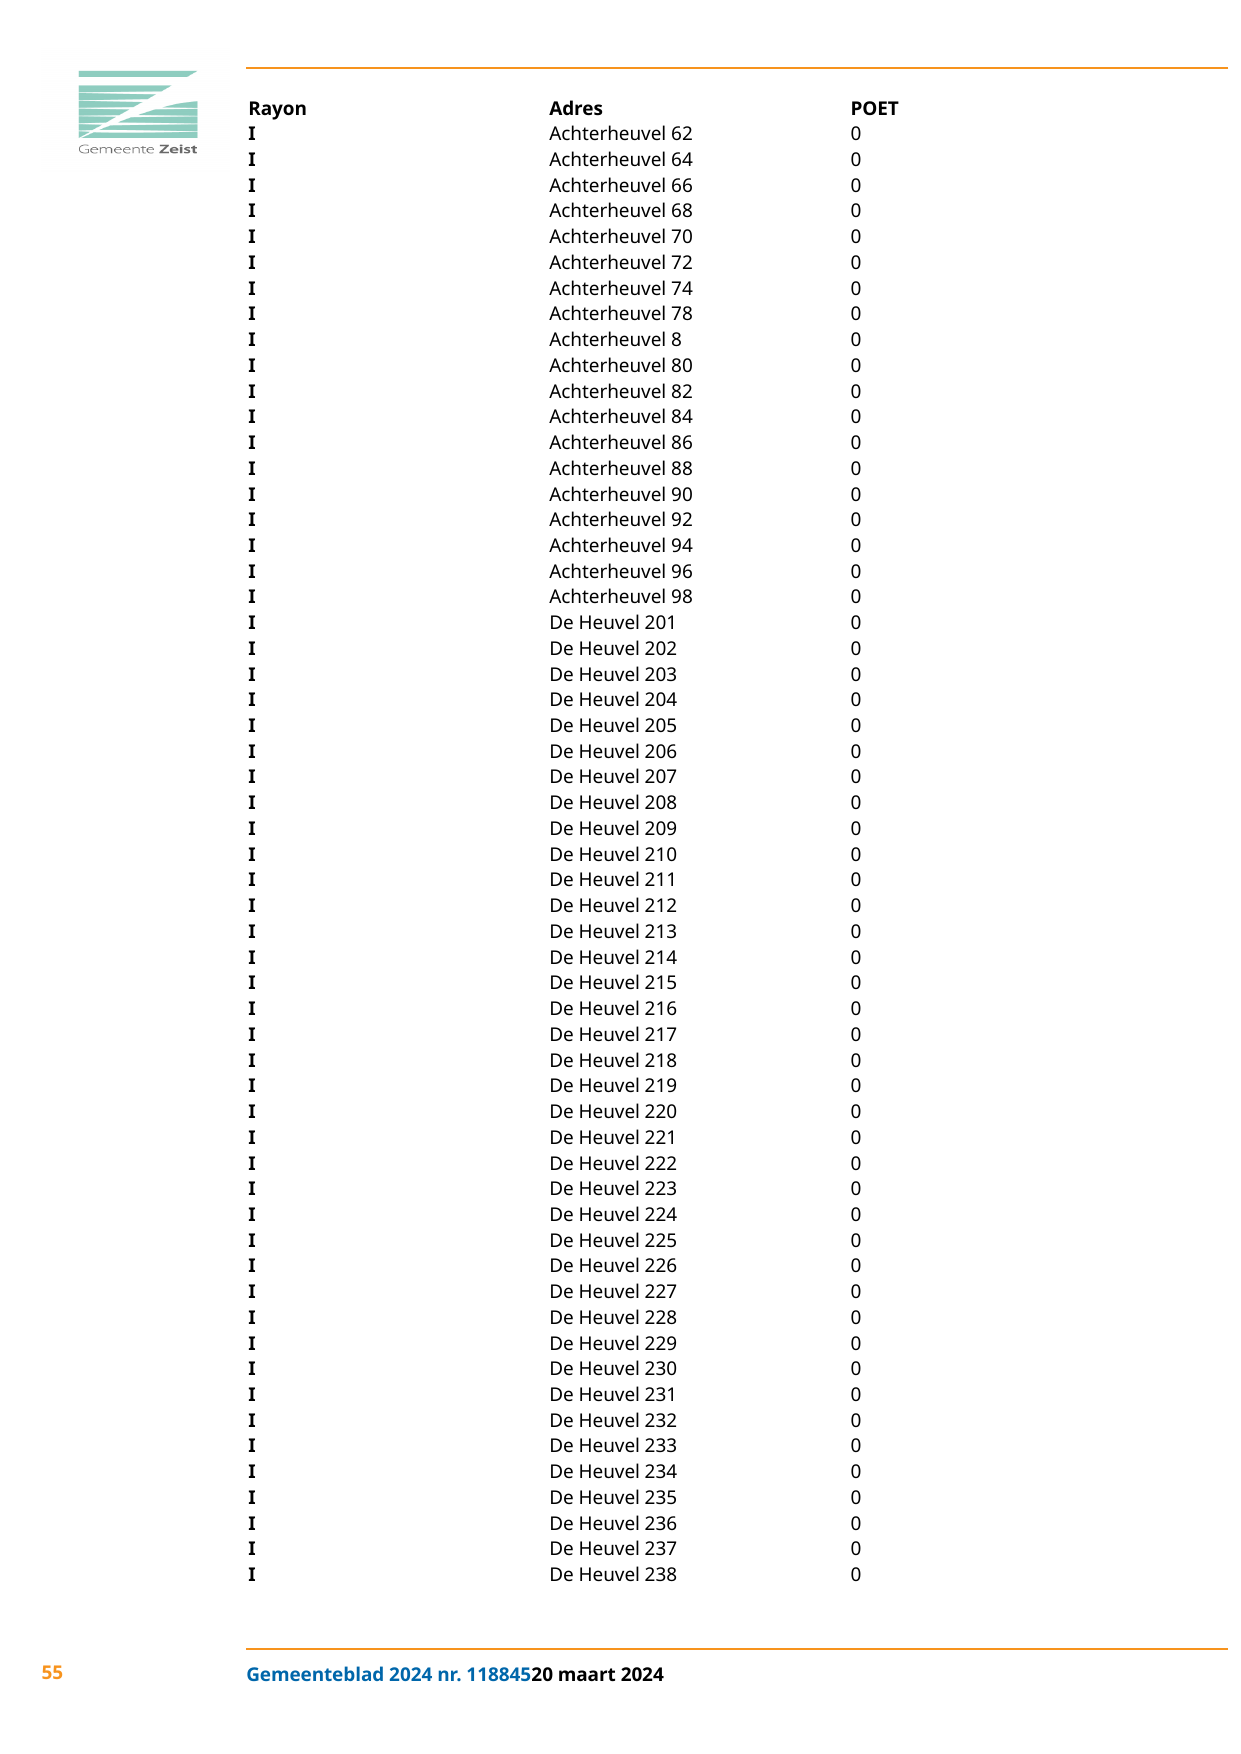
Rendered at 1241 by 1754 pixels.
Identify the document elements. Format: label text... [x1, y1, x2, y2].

table_cell I [248, 1021, 549, 1047]
table_cell De Heuvel 206 [549, 738, 850, 764]
table_cell De Heuvel 211 [549, 867, 850, 892]
table_cell 0 [850, 1381, 1152, 1407]
table_cell 0 [850, 1175, 1152, 1201]
table_cell De Heuvel 230 [549, 1356, 850, 1381]
table_cell I [248, 1150, 549, 1175]
table_cell 0 [850, 1047, 1152, 1072]
table_cell 0 [850, 1278, 1152, 1304]
table_cell Achterheuvel 8 [549, 326, 850, 352]
table_cell I [248, 146, 549, 172]
table_cell 0 [850, 970, 1152, 995]
table_cell 0 [850, 1098, 1152, 1124]
table_cell De Heuvel 205 [549, 712, 850, 738]
table_cell I [248, 893, 549, 918]
table_cell 0 [850, 378, 1152, 403]
table_cell I [248, 867, 549, 892]
table_cell 0 [850, 1330, 1152, 1356]
table_cell 0 [850, 1561, 1152, 1587]
table_cell 0 [850, 918, 1152, 944]
table_header Adres [549, 95, 850, 121]
table_cell 0 [850, 146, 1152, 172]
table_cell Achterheuvel 84 [549, 404, 850, 429]
table_cell 0 [850, 1124, 1152, 1150]
table_cell De Heuvel 236 [549, 1510, 850, 1536]
table_cell De Heuvel 209 [549, 815, 850, 841]
table_cell Achterheuvel 68 [549, 198, 850, 223]
table_cell 0 [850, 121, 1152, 146]
table_cell I [248, 1227, 549, 1253]
table_cell I [248, 995, 549, 1021]
table_cell I [248, 1201, 549, 1227]
table_cell I [248, 481, 549, 506]
table_cell De Heuvel 232 [549, 1407, 850, 1433]
table_cell De Heuvel 213 [549, 918, 850, 944]
table_cell De Heuvel 226 [549, 1253, 850, 1278]
picture [41, 47, 231, 172]
table_cell 0 [850, 1459, 1152, 1484]
table_cell 0 [850, 1484, 1152, 1510]
table_cell 0 [850, 944, 1152, 969]
table_cell I [248, 429, 549, 455]
table_cell 0 [850, 558, 1152, 584]
table_cell 0 [850, 404, 1152, 429]
table_cell De Heuvel 214 [549, 944, 850, 969]
table_cell 0 [850, 1021, 1152, 1047]
table_cell 0 [850, 841, 1152, 867]
table_cell Achterheuvel 96 [549, 558, 850, 584]
table_cell I [248, 224, 549, 249]
table_cell De Heuvel 228 [549, 1304, 850, 1330]
table_cell I [248, 275, 549, 301]
table_cell I [248, 764, 549, 789]
table_cell I [248, 1484, 549, 1510]
table_cell I [248, 532, 549, 558]
table_cell 0 [850, 1227, 1152, 1253]
table_cell De Heuvel 207 [549, 764, 850, 789]
table_cell I [248, 790, 549, 815]
table_cell I [248, 1561, 549, 1587]
table_cell Achterheuvel 66 [549, 172, 850, 198]
table_cell 0 [850, 635, 1152, 661]
table_cell I [248, 1356, 549, 1381]
table_cell De Heuvel 224 [549, 1201, 850, 1227]
table_cell 0 [850, 275, 1152, 301]
table_cell I [248, 198, 549, 223]
table_cell De Heuvel 223 [549, 1175, 850, 1201]
table_cell I [248, 506, 549, 532]
table_cell De Heuvel 201 [549, 609, 850, 635]
table_cell I [248, 1536, 549, 1561]
table_cell 0 [850, 1407, 1152, 1433]
table_cell De Heuvel 204 [549, 687, 850, 712]
table_cell 0 [850, 1356, 1152, 1381]
table_cell Achterheuvel 98 [549, 584, 850, 609]
table_cell Achterheuvel 70 [549, 224, 850, 249]
table_cell 0 [850, 1304, 1152, 1330]
table_cell 0 [850, 1201, 1152, 1227]
table_cell I [248, 1510, 549, 1536]
table_cell De Heuvel 208 [549, 790, 850, 815]
table_cell 0 [850, 1510, 1152, 1536]
table_cell De Heuvel 203 [549, 661, 850, 687]
table_cell Achterheuvel 86 [549, 429, 850, 455]
table_cell I [248, 249, 549, 275]
table_cell De Heuvel 235 [549, 1484, 850, 1510]
table_cell Achterheuvel 78 [549, 301, 850, 326]
table_cell I [248, 352, 549, 378]
table_cell I [248, 841, 549, 867]
table_cell De Heuvel 233 [549, 1433, 850, 1458]
table_cell I [248, 1124, 549, 1150]
table_cell De Heuvel 225 [549, 1227, 850, 1253]
table_cell I [248, 944, 549, 969]
table_cell 0 [850, 712, 1152, 738]
table_cell I [248, 635, 549, 661]
table_cell De Heuvel 212 [549, 893, 850, 918]
table_cell Achterheuvel 90 [549, 481, 850, 506]
table_cell De Heuvel 219 [549, 1073, 850, 1098]
table_cell Achterheuvel 88 [549, 455, 850, 481]
table_cell I [248, 1407, 549, 1433]
table_cell 0 [850, 661, 1152, 687]
table_cell I [248, 1073, 549, 1098]
table_cell 0 [850, 867, 1152, 892]
table_cell I [248, 1433, 549, 1458]
table_cell De Heuvel 210 [549, 841, 850, 867]
table_cell 0 [850, 224, 1152, 249]
table_cell 0 [850, 1150, 1152, 1175]
table_cell I [248, 738, 549, 764]
table_cell Achterheuvel 92 [549, 506, 850, 532]
table_cell 0 [850, 584, 1152, 609]
table_cell I [248, 584, 549, 609]
table_cell 0 [850, 609, 1152, 635]
table_cell 0 [850, 249, 1152, 275]
table_cell 0 [850, 738, 1152, 764]
table_cell 0 [850, 893, 1152, 918]
table_cell 0 [850, 995, 1152, 1021]
table_cell De Heuvel 218 [549, 1047, 850, 1072]
table_cell De Heuvel 234 [549, 1459, 850, 1484]
table_cell I [248, 1175, 549, 1201]
table_cell I [248, 404, 549, 429]
table_cell De Heuvel 222 [549, 1150, 850, 1175]
table_cell Achterheuvel 82 [549, 378, 850, 403]
table_cell I [248, 815, 549, 841]
table_cell Achterheuvel 64 [549, 146, 850, 172]
table_cell 0 [850, 455, 1152, 481]
table_cell I [248, 687, 549, 712]
table_cell Achterheuvel 94 [549, 532, 850, 558]
table_cell I [248, 558, 549, 584]
table_cell I [248, 1098, 549, 1124]
table_cell De Heuvel 202 [549, 635, 850, 661]
table_cell 0 [850, 481, 1152, 506]
table_cell 0 [850, 1433, 1152, 1458]
table_cell 0 [850, 352, 1152, 378]
table_cell I [248, 609, 549, 635]
table_cell I [248, 172, 549, 198]
table_cell 0 [850, 1253, 1152, 1278]
table_cell 0 [850, 1073, 1152, 1098]
table_cell 0 [850, 429, 1152, 455]
table_cell I [248, 712, 549, 738]
table_header Rayon [248, 95, 549, 121]
table_cell 0 [850, 790, 1152, 815]
table_cell I [248, 1381, 549, 1407]
table_cell I [248, 918, 549, 944]
table_cell I [248, 1253, 549, 1278]
table_cell I [248, 970, 549, 995]
table_cell De Heuvel 217 [549, 1021, 850, 1047]
table_cell De Heuvel 229 [549, 1330, 850, 1356]
table_cell De Heuvel 216 [549, 995, 850, 1021]
table_cell I [248, 1278, 549, 1304]
table_cell I [248, 1330, 549, 1356]
table_cell 0 [850, 172, 1152, 198]
table_cell De Heuvel 220 [549, 1098, 850, 1124]
table_cell Achterheuvel 74 [549, 275, 850, 301]
table_cell 0 [850, 506, 1152, 532]
table_cell 0 [850, 326, 1152, 352]
table_cell I [248, 121, 549, 146]
table_cell De Heuvel 238 [549, 1561, 850, 1587]
table_cell I [248, 378, 549, 403]
table_cell I [248, 1047, 549, 1072]
table_cell 0 [850, 687, 1152, 712]
table_cell 0 [850, 532, 1152, 558]
table_header POET [850, 95, 1152, 121]
table_cell De Heuvel 215 [549, 970, 850, 995]
table_cell Achterheuvel 72 [549, 249, 850, 275]
table_cell De Heuvel 227 [549, 1278, 850, 1304]
table_cell I [248, 1459, 549, 1484]
table_cell 0 [850, 815, 1152, 841]
table_cell I [248, 455, 549, 481]
table_cell Achterheuvel 62 [549, 121, 850, 146]
table_cell Achterheuvel 80 [549, 352, 850, 378]
table_cell 0 [850, 301, 1152, 326]
table_cell I [248, 301, 549, 326]
table_cell 0 [850, 764, 1152, 789]
table_cell De Heuvel 237 [549, 1536, 850, 1561]
table_cell I [248, 1304, 549, 1330]
table_cell 0 [850, 198, 1152, 223]
table_cell I [248, 326, 549, 352]
table_cell De Heuvel 221 [549, 1124, 850, 1150]
table_cell De Heuvel 231 [549, 1381, 850, 1407]
table_cell I [248, 661, 549, 687]
table_cell 0 [850, 1536, 1152, 1561]
